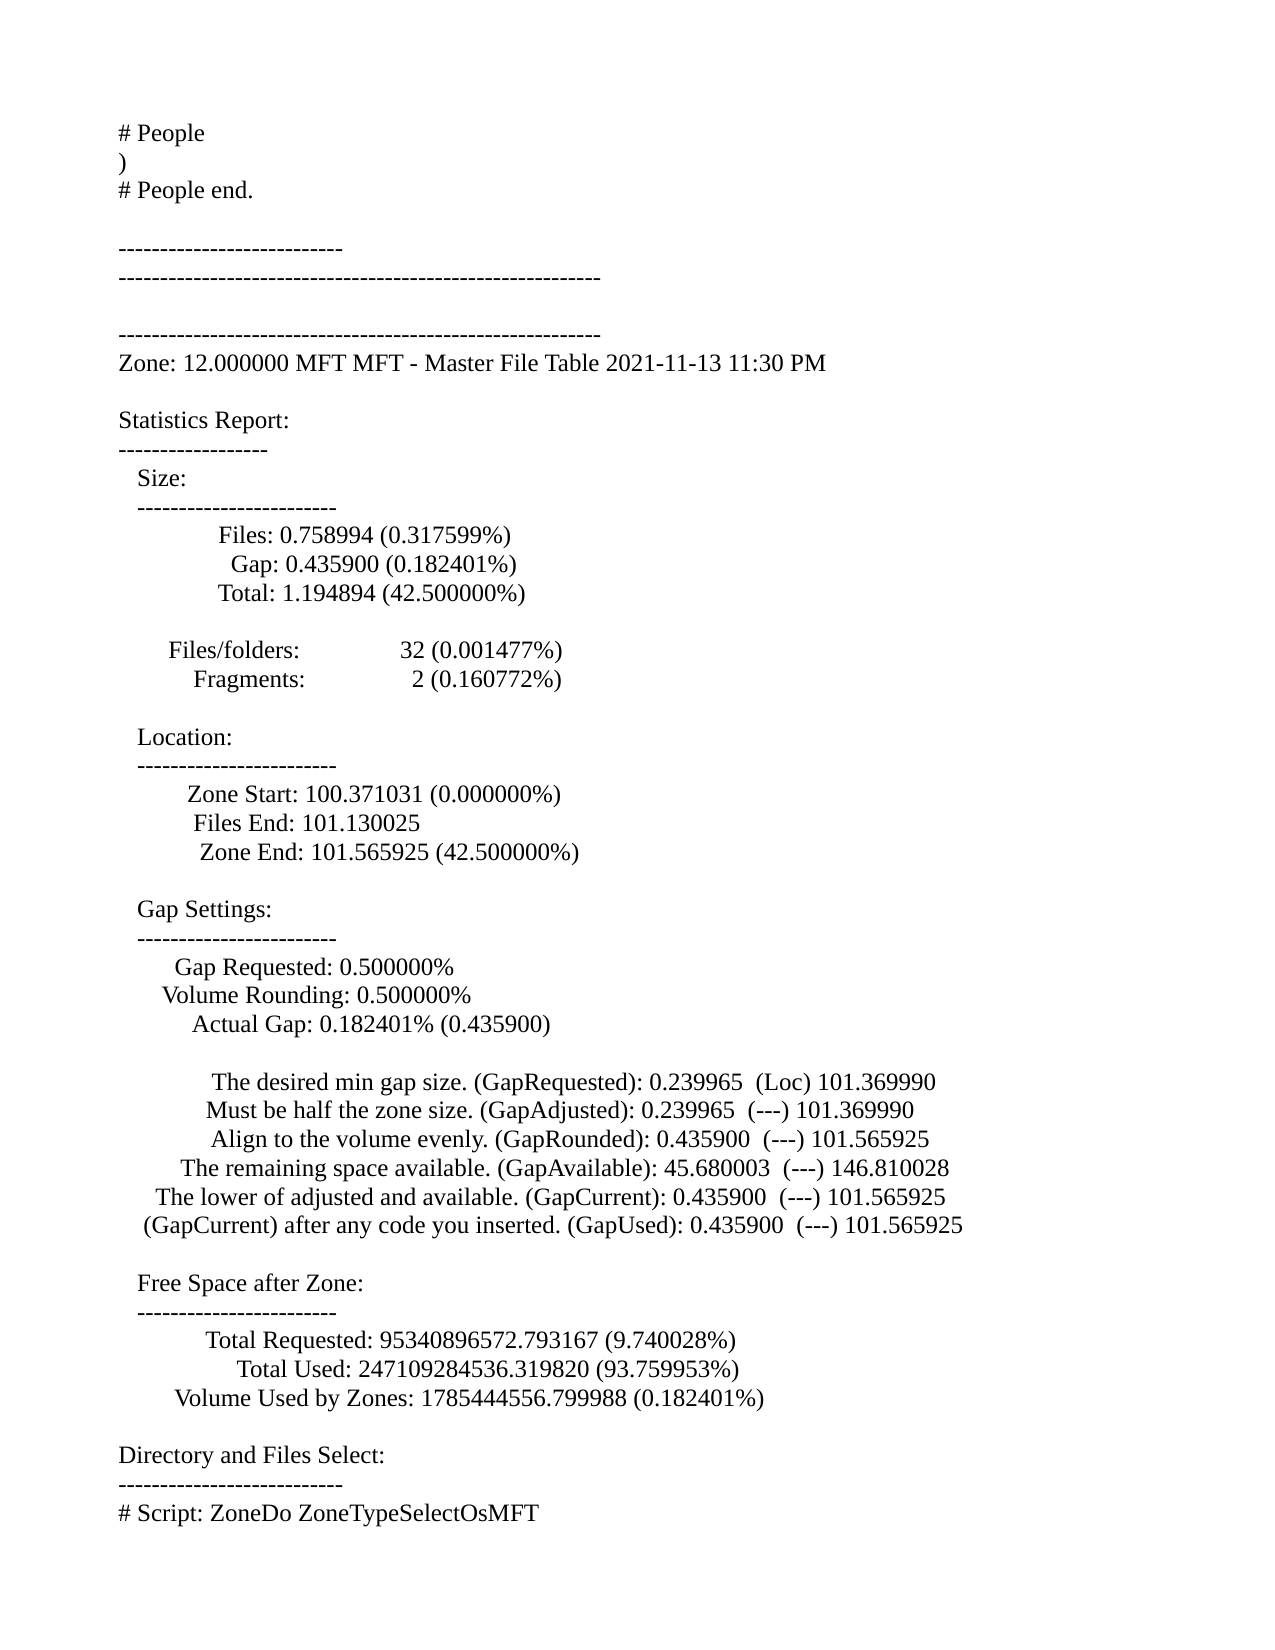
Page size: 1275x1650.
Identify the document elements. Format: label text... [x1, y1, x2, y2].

text (GapCurrent) after any code you inserted. (GapUsed): 0.435900 (---) 101.565925 [118, 1211, 1157, 1239]
text ---------------------------------------------------------- [118, 262, 1157, 291]
text Volume Used by Zones: 1785444556.799988 (0.182401%) [118, 1383, 1157, 1412]
text Actual Gap: 0.182401% (0.435900) [118, 1009, 1157, 1038]
text Files End: 101.130025 [118, 808, 1157, 837]
text Total Used: 247109284536.319820 (93.759953%) [118, 1354, 1157, 1383]
text Zone: 12.000000 MFT MFT - Master File Table 2021-11-13 11:30 PM [118, 348, 1157, 377]
text # People end. [118, 176, 1157, 204]
text ) [118, 147, 1157, 176]
text --------------------------- [118, 1469, 1157, 1498]
text Zone Start: 100.371031 (0.000000%) [118, 779, 1157, 808]
text Free Space after Zone: [118, 1268, 1157, 1297]
text Zone End: 101.565925 (42.500000%) [118, 837, 1157, 866]
text Files: 0.758994 (0.317599%) [118, 521, 1157, 549]
text Total Requested: 95340896572.793167 (9.740028%) [118, 1326, 1157, 1354]
text ------------------ [118, 434, 1157, 463]
text # Script: ZoneDo ZoneTypeSelectOsMFT [118, 1498, 1157, 1527]
text Directory and Files Select: [118, 1441, 1157, 1469]
text Statistics Report: [118, 406, 1157, 434]
text Files/folders: 32 (0.001477%) [118, 636, 1157, 664]
text Size: [118, 463, 1157, 492]
text Location: [118, 722, 1157, 751]
text Volume Rounding: 0.500000% [118, 981, 1157, 1009]
text ------------------------ [118, 492, 1157, 521]
text ------------------------ [118, 923, 1157, 952]
text # People [118, 118, 1157, 147]
text The lower of adjusted and available. (GapCurrent): 0.435900 (---) 101.565925 [118, 1182, 1157, 1211]
text The remaining space available. (GapAvailable): 45.680003 (---) 146.810028 [118, 1153, 1157, 1182]
text Fragments: 2 (0.160772%) [118, 664, 1157, 693]
text --------------------------- [118, 233, 1157, 262]
text Gap: 0.435900 (0.182401%) [118, 549, 1157, 578]
text ---------------------------------------------------------- [118, 319, 1157, 348]
text ------------------------ [118, 1297, 1157, 1326]
text Gap Requested: 0.500000% [118, 952, 1157, 981]
text Align to the volume evenly. (GapRounded): 0.435900 (---) 101.565925 [118, 1124, 1157, 1153]
text Must be half the zone size. (GapAdjusted): 0.239965 (---) 101.369990 [118, 1096, 1157, 1124]
text Total: 1.194894 (42.500000%) [118, 578, 1157, 607]
text The desired min gap size. (GapRequested): 0.239965 (Loc) 101.369990 [118, 1067, 1157, 1096]
text ------------------------ [118, 751, 1157, 779]
text Gap Settings: [118, 894, 1157, 923]
